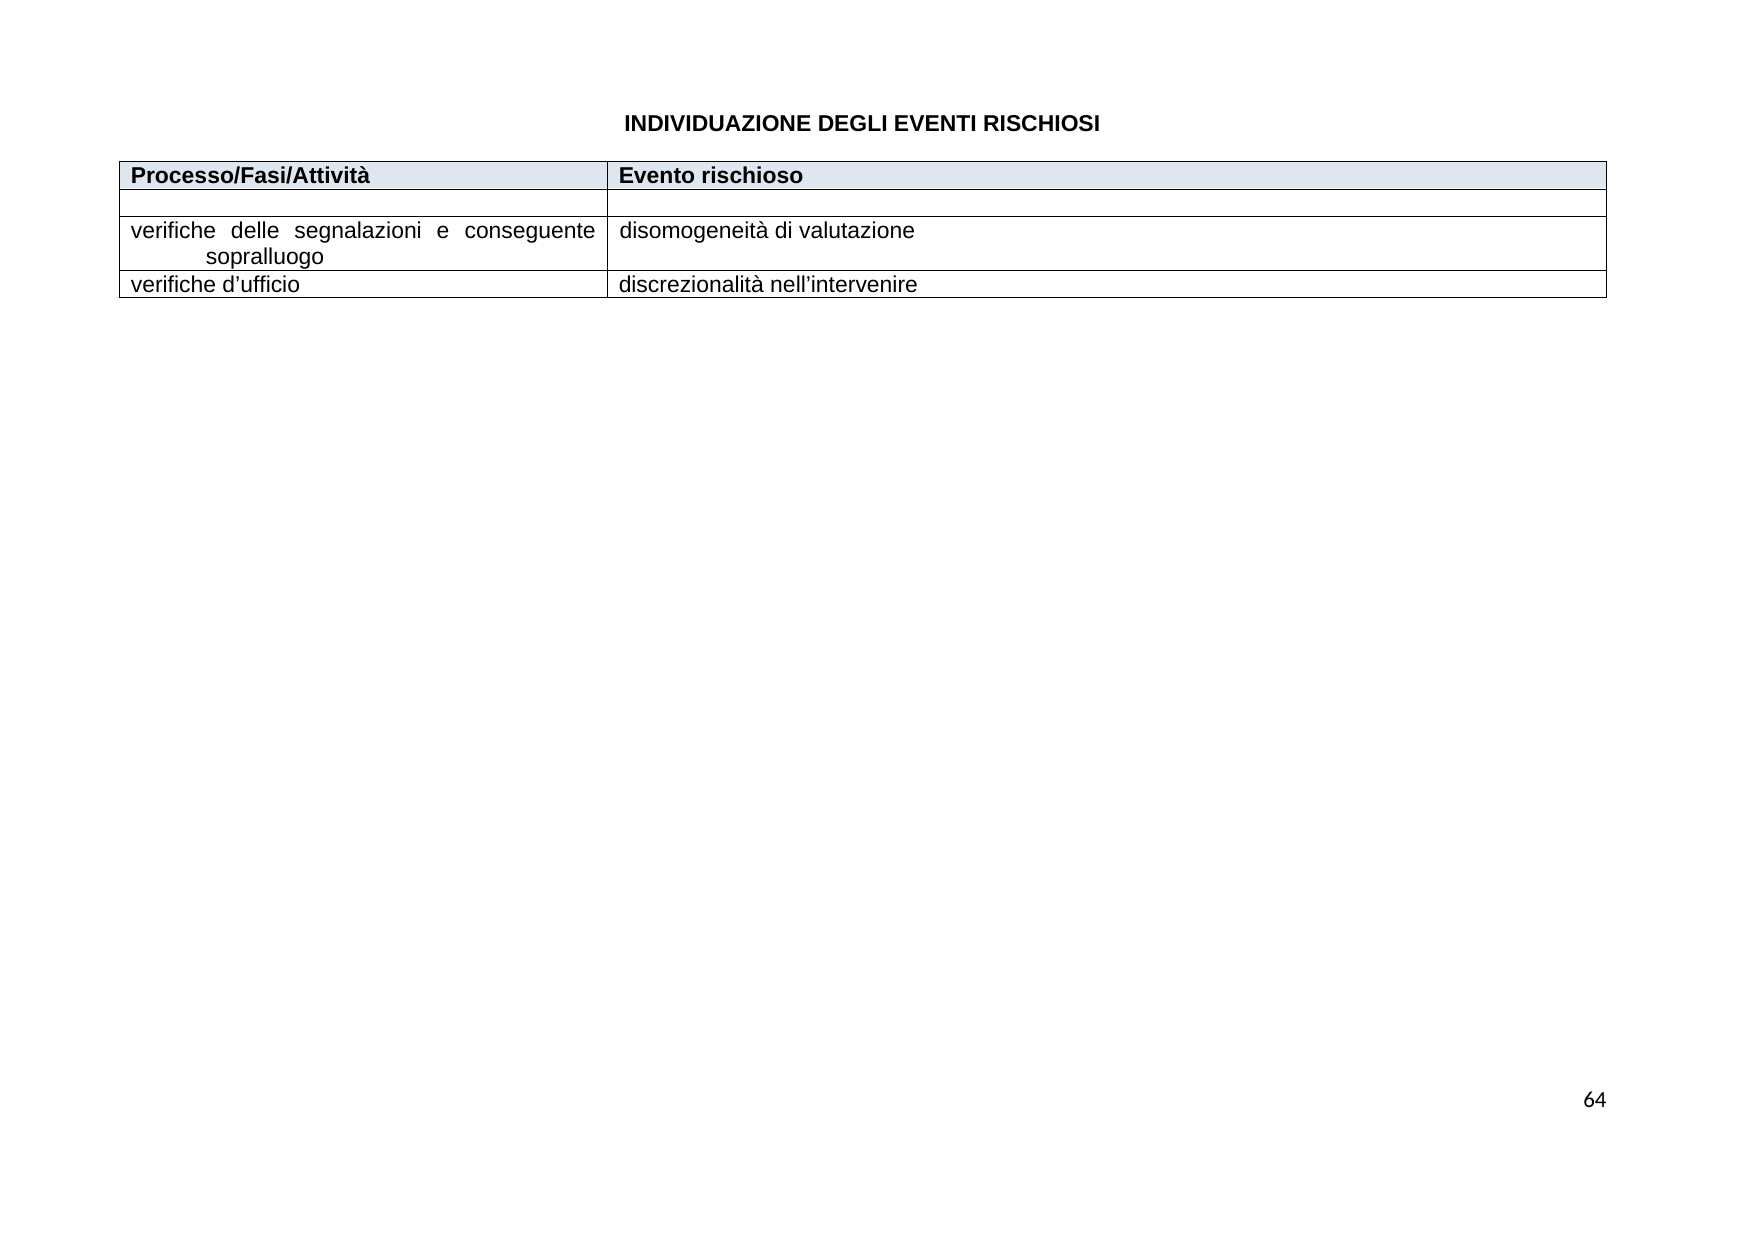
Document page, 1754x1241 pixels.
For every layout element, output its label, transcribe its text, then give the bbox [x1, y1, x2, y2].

table_header Evento rischioso [608, 162, 1606, 188]
table_cell [608, 190, 1606, 216]
table_cell verifiche delle segnalazioni e conseguente sopralluogo [120, 217, 607, 270]
table_header Processo/Fasi/Attività [120, 162, 607, 188]
table_cell disomogeneità di valutazione [608, 217, 1606, 270]
table_cell [120, 190, 607, 216]
table_cell discrezionalità nell’intervenire [608, 271, 1606, 297]
text INDIVIDUAZIONE DEGLI EVENTI RISCHIOSI [118, 110, 1606, 136]
table_cell verifiche d’ufficio [120, 271, 607, 297]
